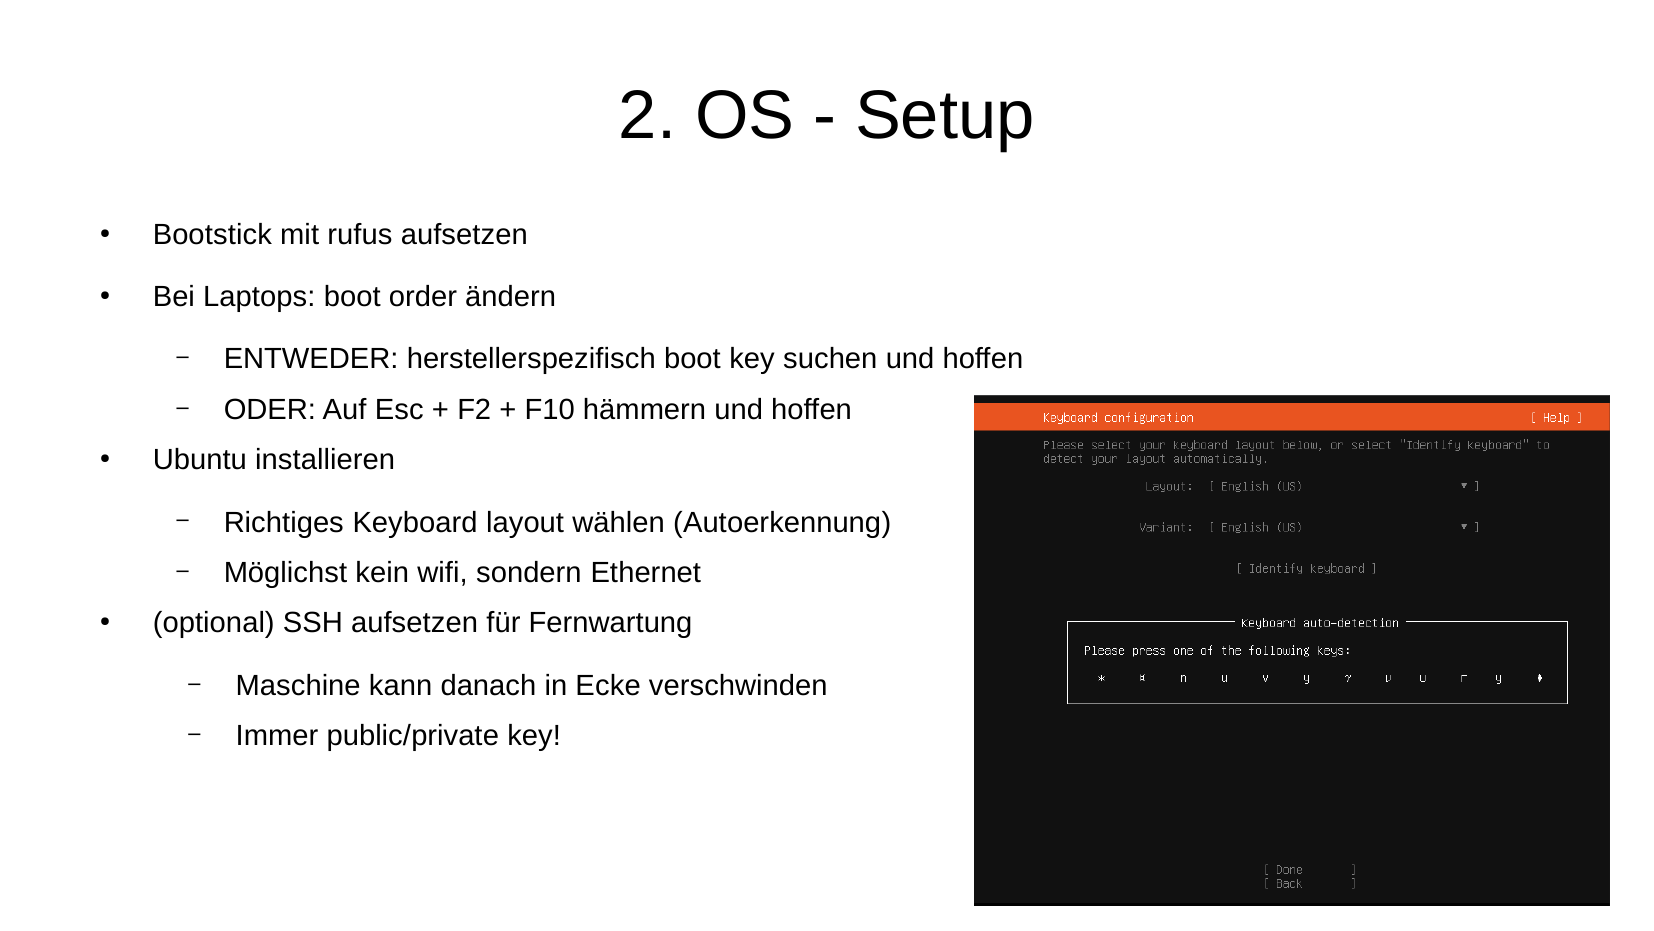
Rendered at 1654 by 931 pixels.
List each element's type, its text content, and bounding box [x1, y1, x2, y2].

picture [974, 395, 1610, 906]
list Bootstick mit rufus aufsetzen Bei Laptops: boot order ändern ENTWEDER: herstellerspezifisch boot key suchen und hoffen ODER: Auf Esc + F2 + F10 hämmern und hoffen Ubuntu installieren Richtiges Keyboard layout wählen (Autoerkennung) Möglichst kein wifi, sondern Ethernet (optional) SSH aufsetzen für Fernwartung Maschine kann danach in Ecke verschwinden Immer public/private key! [82, 217, 1571, 886]
title 2. OS - Setup [82, 37, 1571, 193]
